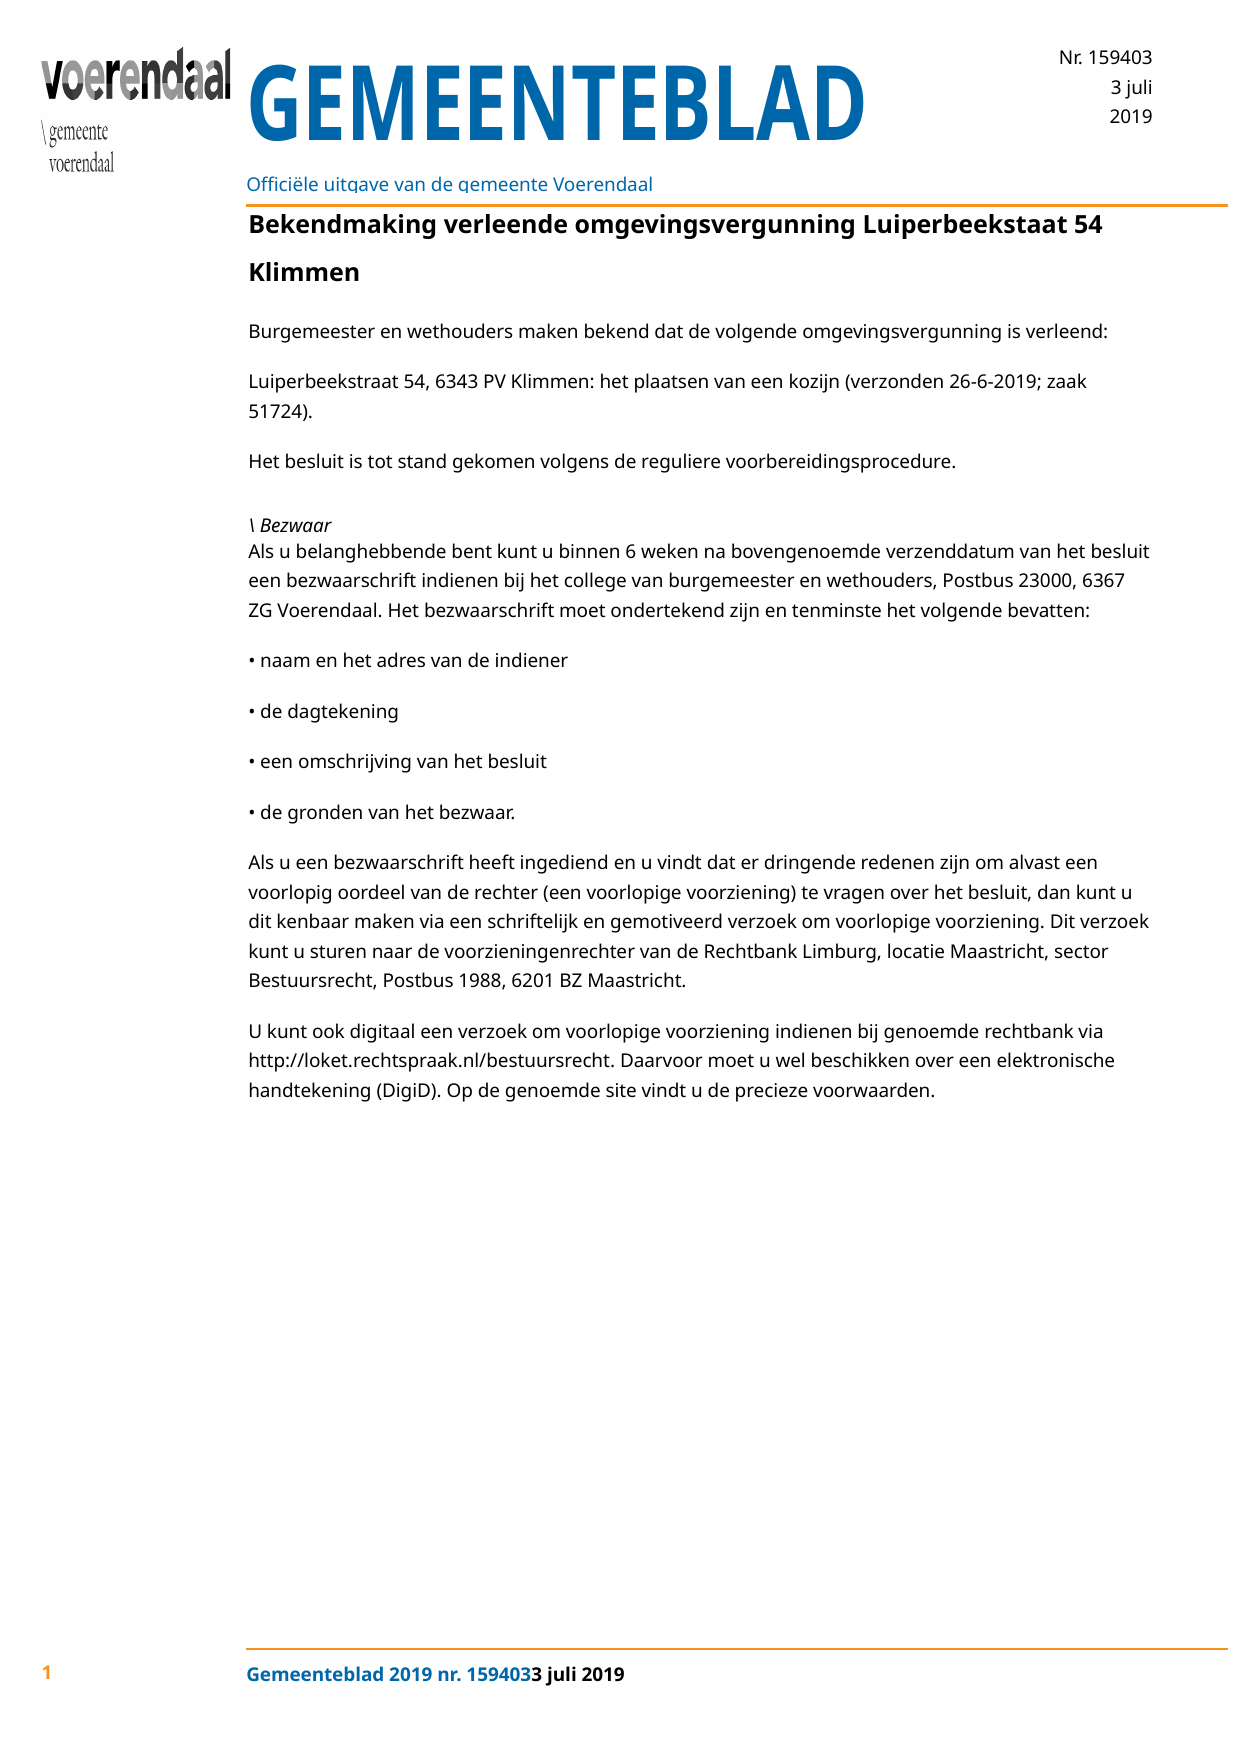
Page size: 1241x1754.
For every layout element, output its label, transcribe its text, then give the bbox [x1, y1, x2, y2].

text Luiperbeekstraat 54, 6343 PV Klimmen: het plaatsen van een kozijn (verzonden 26-6-2019; zaak 51724). [248, 368, 1152, 424]
text \ Bezwaar [248, 512, 1152, 538]
picture [41, 47, 231, 172]
text • de gronden van het bezwaar. [248, 799, 1152, 824]
text • de dagtekening [248, 698, 1152, 724]
text Het besluit is tot stand gekomen volgens de reguliere voorbereidingsprocedure. [248, 448, 1152, 474]
text Als u een bezwaarschrift heeft ingediend en u vindt dat er dringende redenen zijn om alvast een voorlopig oordeel van de rechter (een voorlopige voorziening) te vragen over het besluit, dan kunt u dit kenbaar maken via een schriftelijk en gemotiveerd verzoek om voorlopige voorziening. Dit verzoek kunt u sturen naar de voorzieningenrechter van de Rechtbank Limburg, locatie Maastricht, sector Bestuursrecht, Postbus 1988, 6201 BZ Maastricht. [248, 849, 1152, 993]
text • een omschrijving van het besluit [248, 748, 1152, 774]
text Bekendmaking verleende omgevingsvergunning Luiperbeekstaat 54 Klimmen [248, 207, 1152, 288]
text Burgemeester en wethouders maken bekend dat de volgende omgevingsvergunning is verleend: [248, 318, 1152, 344]
text U kunt ook digitaal een verzoek om voorlopige voorziening indienen bij genoemde rechtbank via http://loket.rechtspraak.nl/bestuursrecht. Daarvoor moet u wel beschikken over een elektronische handtekening (DigiD). Op de genoemde site vindt u de precieze voorwaarden. [248, 1018, 1152, 1103]
text • naam en het adres van de indiener [248, 648, 1152, 673]
text Als u belanghebbende bent kunt u binnen 6 weken na bovengenoemde verzenddatum van het besluit een bezwaarschrift indienen bij het college van burgemeester en wethouders, Postbus 23000, 6367 ZG Voerendaal. Het bezwaarschrift moet ondertekend zijn en tenminste het volgende bevatten: [248, 538, 1152, 623]
